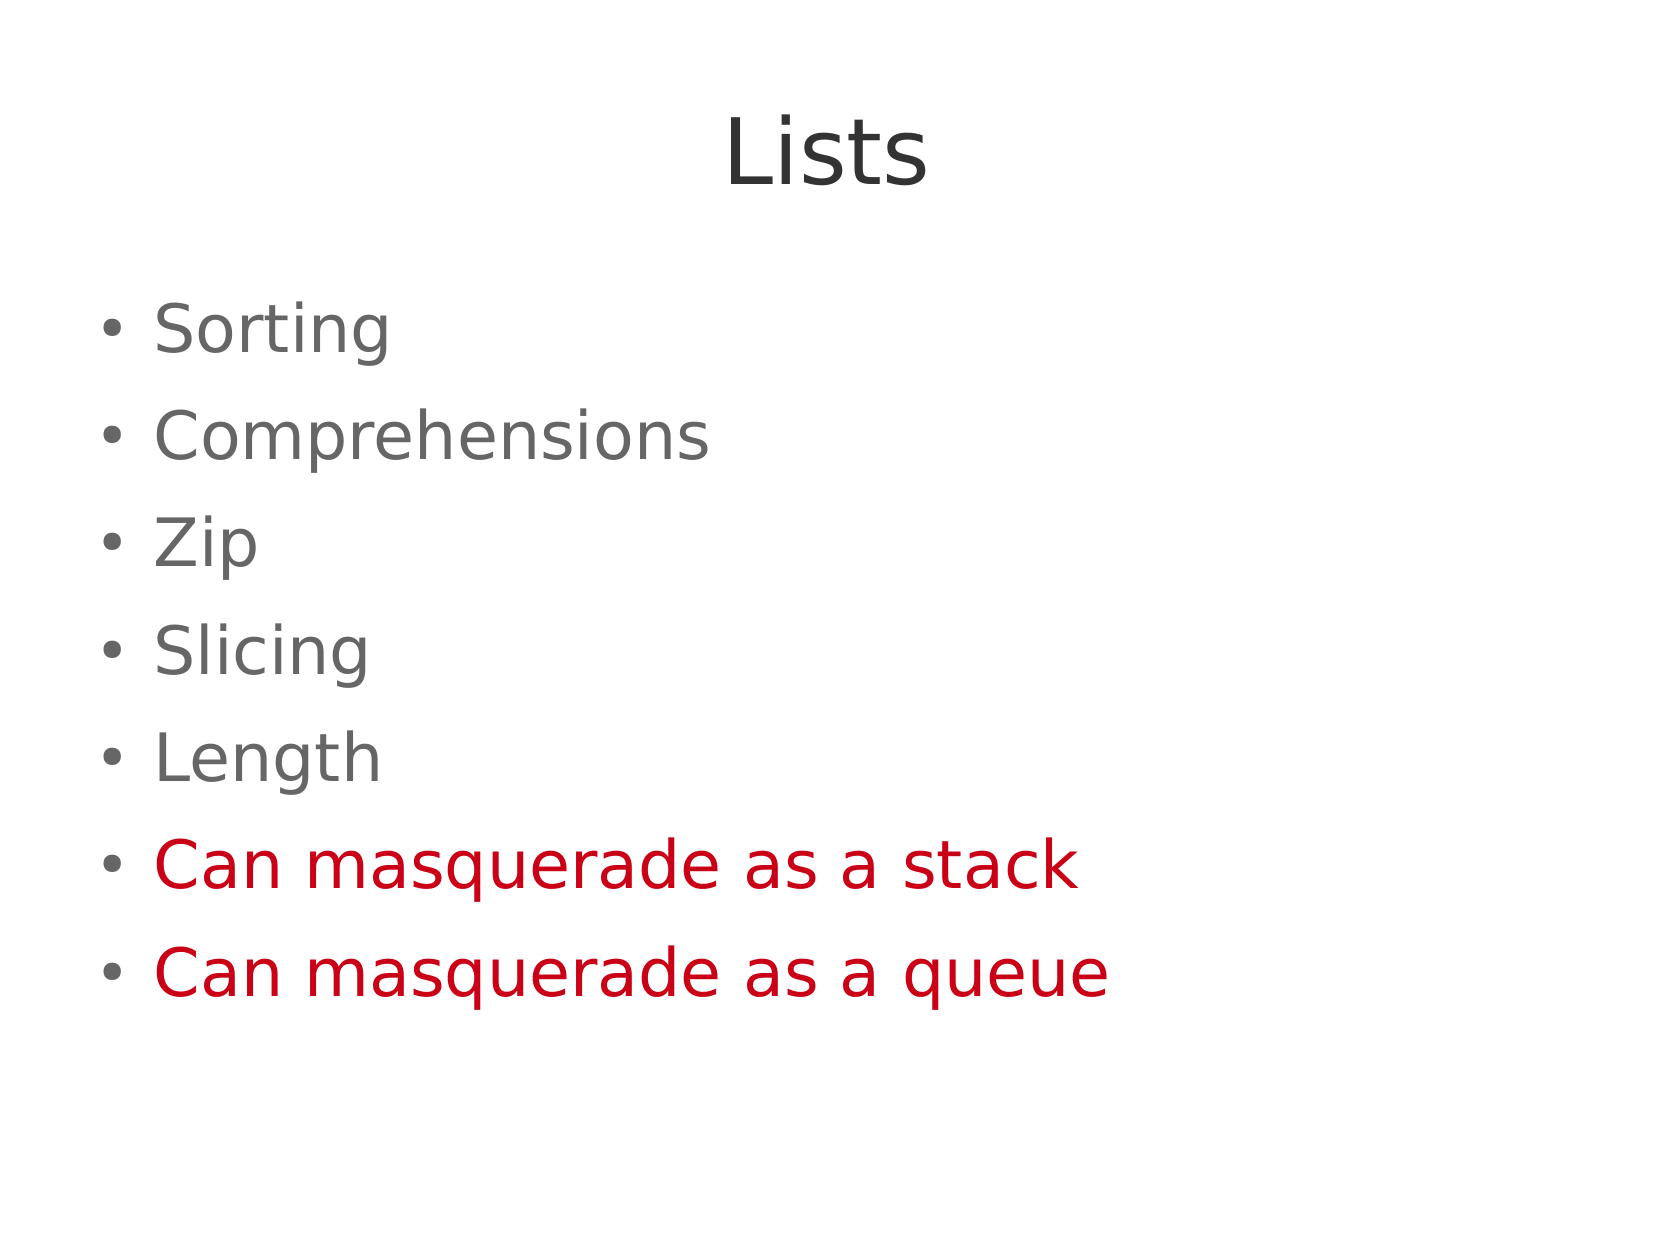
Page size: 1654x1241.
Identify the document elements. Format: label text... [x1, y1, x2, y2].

title Lists [82, 49, 1571, 257]
list Sorting Comprehensions Zip Slicing Length Can masquerade as a stack Can masquerade as a queue [82, 290, 1571, 1109]
